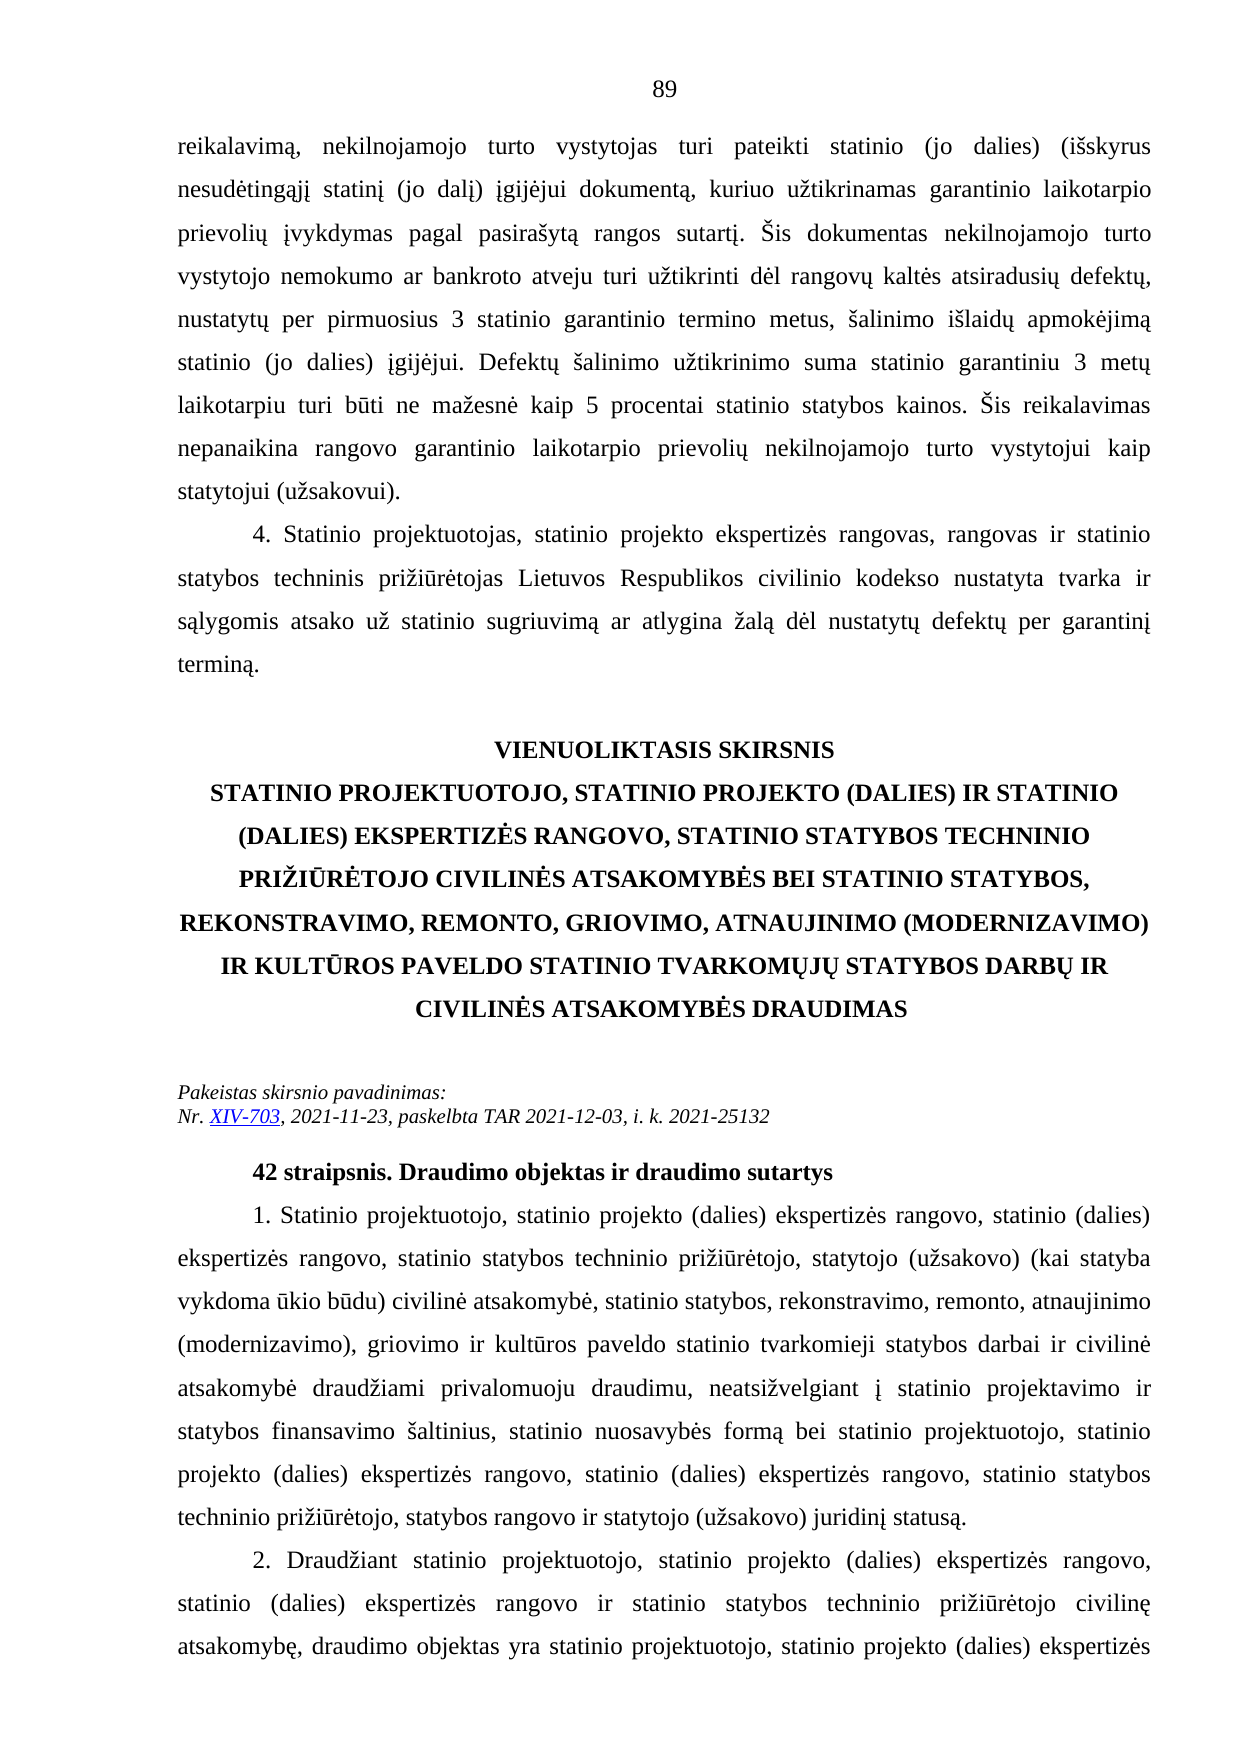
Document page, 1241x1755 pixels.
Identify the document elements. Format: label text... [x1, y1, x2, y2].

text STATINIO PROJEKTUOTOJO, STATINIO PROJEKTO (DALIES) IR STATINIO (DALIES) EKSPERTIZĖS RANGOVO, STATINIO STATYBOS TECHNINIO PRIŽIŪRĖTOJO CIVILINĖS ATSAKOMYBĖS BEI STATINIO STATYBOS, REKONSTRAVIMO, REMONTO, GRIOVIMO, ATNAUJINIMO (MODERNIZAVIMO) IR KULTŪROS PAVELDO STATINIO TVARKOMŲJŲ STATYBOS DARBŲ IR CIVILINĖS ATSAKOMYBĖS DRAUDIMAS [177, 778, 1152, 1023]
text Nr. XIV-703, 2021-11-23, paskelbta TAR 2021-12-03, i. k. 2021-25132 [177, 1104, 1152, 1128]
text 1. Statinio projektuotojo, statinio projekto (dalies) ekspertizės rangovo, statinio (dalies) ekspertizės rangovo, statinio statybos techninio prižiūrėtojo, statytojo (užsakovo) (kai statyba vykdoma ūkio būdu) civilinė atsakomybė, statinio statybos, rekonstravimo, remonto, atnaujinimo (modernizavimo), griovimo ir kultūros paveldo statinio tvarkomieji statybos darbai ir civilinė atsakomybė draudžiami privalomuoju draudimu, neatsižvelgiant į statinio projektavimo ir statybos finansavimo šaltinius, statinio nuosavybės formą bei statinio projektuotojo, statinio projekto (dalies) ekspertizės rangovo, statinio (dalies) ekspertizės rangovo, statinio statybos techninio prižiūrėtojo, statybos rangovo ir statytojo (užsakovo) juridinį statusą. [177, 1200, 1152, 1531]
text reikalavimą, nekilnojamojo turto vystytojas turi pateikti statinio (jo dalies) (išskyrus nesudėtingąjį statinį (jo dalį) įgijėjui dokumentą, kuriuo užtikrinamas garantinio laikotarpio prievolių įvykdymas pagal pasirašytą rangos sutartį. Šis dokumentas nekilnojamojo turto vystytojo nemokumo ar bankroto atveju turi užtikrinti dėl rangovų kaltės atsiradusių defektų, nustatytų per pirmuosius 3 statinio garantinio termino metus, šalinimo išlaidų apmokėjimą statinio (jo dalies) įgijėjui. Defektų šalinimo užtikrinimo suma statinio garantiniu 3 metų laikotarpiu turi būti ne mažesnė kaip 5 procentai statinio statybos kainos. Šis reikalavimas nepanaikina rangovo garantinio laikotarpio prievolių nekilnojamojo turto vystytojui kaip statytojui (užsakovui). [177, 131, 1152, 505]
text 42 straipsnis. Draudimo objektas ir draudimo sutartys [177, 1157, 1152, 1186]
text 2. Draudžiant statinio projektuotojo, statinio projekto (dalies) ekspertizės rangovo, statinio (dalies) ekspertizės rangovo ir statinio statybos techninio prižiūrėtojo civilinę atsakomybę, draudimo objektas yra statinio projektuotojo, statinio projekto (dalies) ekspertizės [177, 1545, 1152, 1660]
text Pakeistas skirsnio pavadinimas: [177, 1080, 1152, 1104]
text VIENUOLIKTASIS SKIRSNIS [177, 735, 1152, 764]
text 4. Statinio projektuotojas, statinio projekto ekspertizės rangovas, rangovas ir statinio statybos techninis prižiūrėtojas Lietuvos Respublikos civilinio kodekso nustatyta tvarka ir sąlygomis atsako už statinio sugriuvimą ar atlygina žalą dėl nustatytų defektų per garantinį terminą. [177, 519, 1152, 678]
